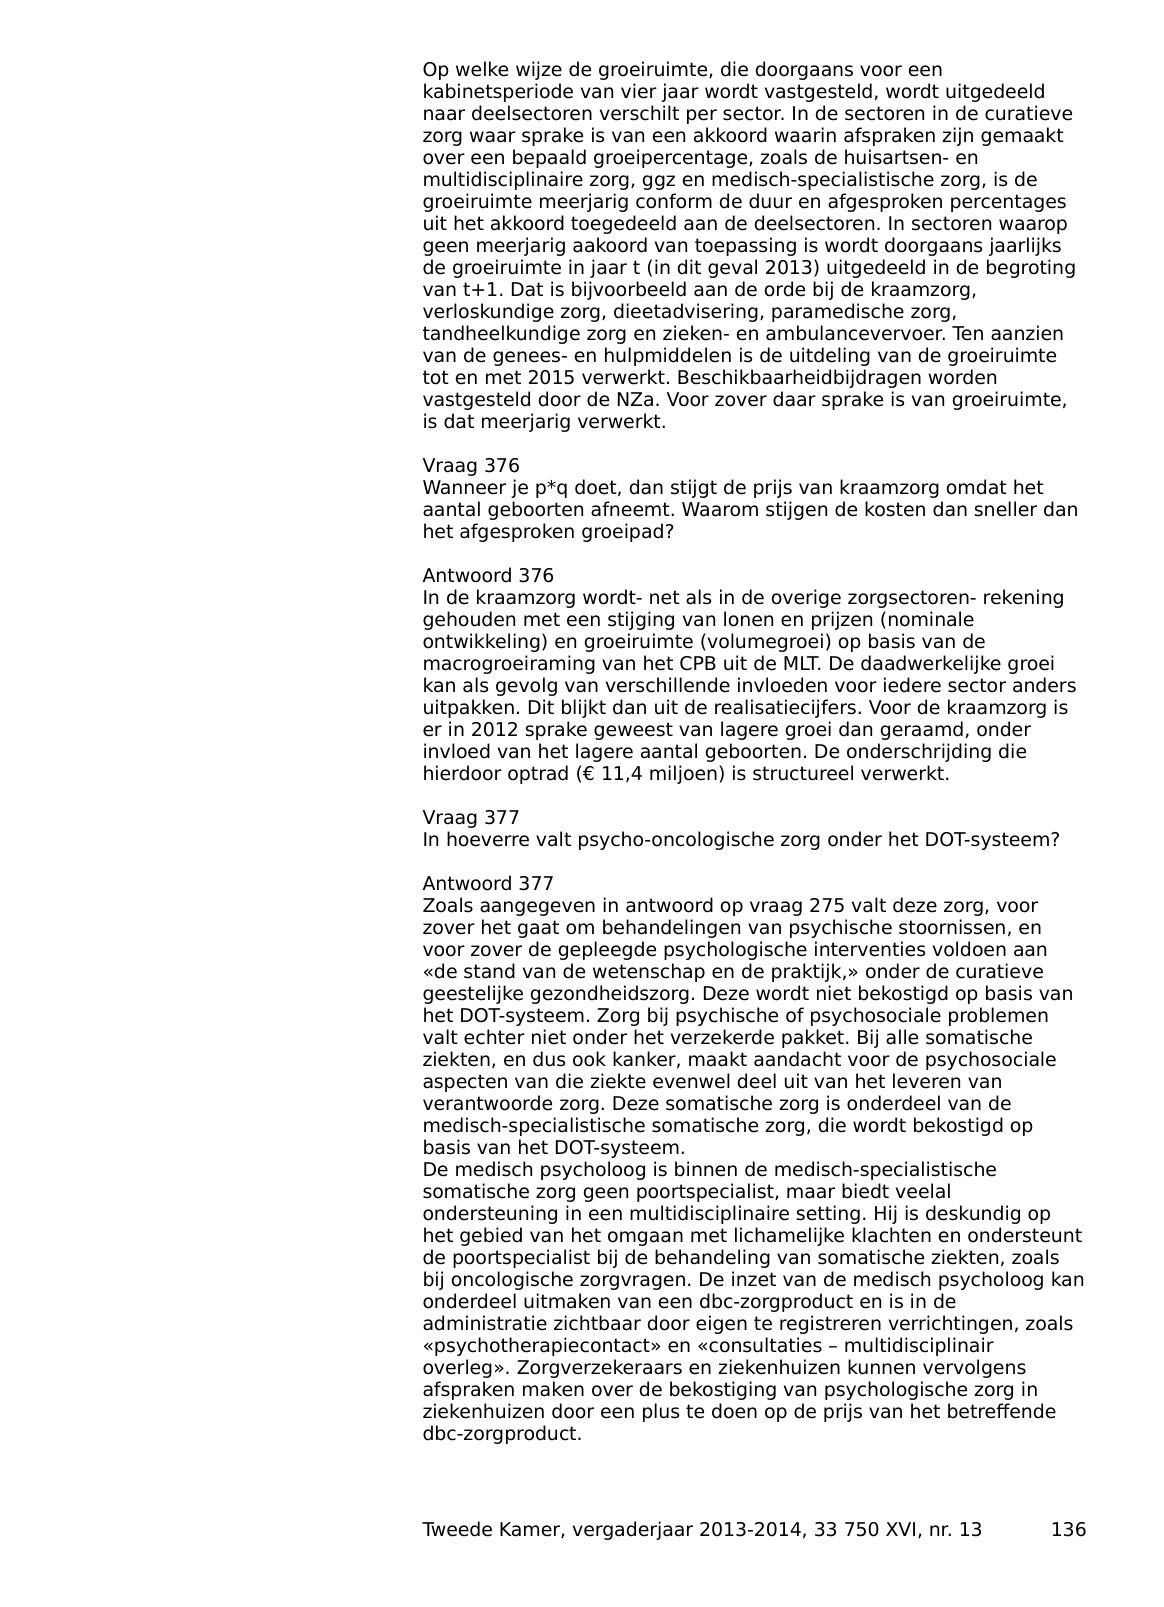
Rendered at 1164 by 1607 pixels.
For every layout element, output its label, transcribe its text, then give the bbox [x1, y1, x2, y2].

text Antwoord 376 [422, 565, 1087, 587]
text In hoeverre valt psycho-oncologische zorg onder het DOT-systeem? [422, 829, 1087, 851]
text Vraag 377 [422, 807, 1087, 829]
text Vraag 376 [422, 455, 1087, 477]
text Wanneer je p*q doet, dan stijgt de prijs van kraamzorg omdat het aantal geboorten afneemt. Waarom stijgen de kosten dan sneller dan het afgesproken groeipad? [422, 477, 1087, 543]
text In de kraamzorg wordt- net als in de overige zorgsectoren- rekening gehouden met een stijging van lonen en prijzen (nominale ontwikkeling) en groeiruimte (volumegroei) op basis van de macrogroeiraming van het CPB uit de MLT. De daadwerkelijke groei kan als gevolg van verschillende invloeden voor iedere sector anders uitpakken. Dit blijkt dan uit de realisatiecijfers. Voor de kraamzorg is er in 2012 sprake geweest van lagere groei dan geraamd, onder invloed van het lagere aantal geboorten. De onderschrijding die hierdoor optrad (€ 11,4 miljoen) is structureel verwerkt. [422, 587, 1087, 785]
text Zoals aangegeven in antwoord op vraag 275 valt deze zorg, voor zover het gaat om behandelingen van psychische stoornissen, en voor zover de gepleegde psychologische interventies voldoen aan «de stand van de wetenschap en de praktijk,» onder de curatieve geestelijke gezondheidszorg. Deze wordt niet bekostigd op basis van het DOT-systeem. Zorg bij psychische of psychosociale problemen valt echter niet onder het verzekerde pakket. Bij alle somatische ziekten, en dus ook kanker, maakt aandacht voor de psychosociale aspecten van die ziekte evenwel deel uit van het leveren van verantwoorde zorg. Deze somatische zorg is onderdeel van de medisch-specialistische somatische zorg, die wordt bekostigd op basis van het DOT-systeem. [422, 895, 1087, 1159]
text De medisch psycholoog is binnen de medisch-specialistische somatische zorg geen poortspecialist, maar biedt veelal ondersteuning in een multidisciplinaire setting. Hij is deskundig op het gebied van het omgaan met lichamelijke klachten en ondersteunt de poortspecialist bij de behandeling van somatische ziekten, zoals bij oncologische zorgvragen. De inzet van de medisch psycholoog kan onderdeel uitmaken van een dbc-zorgproduct en is in de administratie zichtbaar door eigen te registreren verrichtingen, zoals «psychotherapiecontact» en «consultaties – multidisciplinair overleg». Zorgverzekeraars en ziekenhuizen kunnen vervolgens afspraken maken over de bekostiging van psychologische zorg in ziekenhuizen door een plus te doen op de prijs van het betreffende dbc-zorgproduct. [422, 1159, 1087, 1444]
text Antwoord 377 [422, 873, 1087, 895]
text Op welke wijze de groeiruimte, die doorgaans voor een kabinetsperiode van vier jaar wordt vastgesteld, wordt uitgedeeld naar deelsectoren verschilt per sector. In de sectoren in de curatieve zorg waar sprake is van een akkoord waarin afspraken zijn gemaakt over een bepaald groeipercentage, zoals de huisartsen- en multidisciplinaire zorg, ggz en medisch-specialistische zorg, is de groeiruimte meerjarig conform de duur en afgesproken percentages uit het akkoord toegedeeld aan de deelsectoren. In sectoren waarop geen meerjarig aakoord van toepassing is wordt doorgaans jaarlijks de groeiruimte in jaar t (in dit geval 2013) uitgedeeld in de begroting van t+1. Dat is bijvoorbeeld aan de orde bij de kraamzorg, verloskundige zorg, dieetadvisering, paramedische zorg, tandheelkundige zorg en zieken- en ambulancevervoer. Ten aanzien van de genees- en hulpmiddelen is de uitdeling van de groeiruimte tot en met 2015 verwerkt. Beschikbaarheidbijdragen worden vastgesteld door de NZa. Voor zover daar sprake is van groeiruimte, is dat meerjarig verwerkt. [422, 59, 1087, 433]
